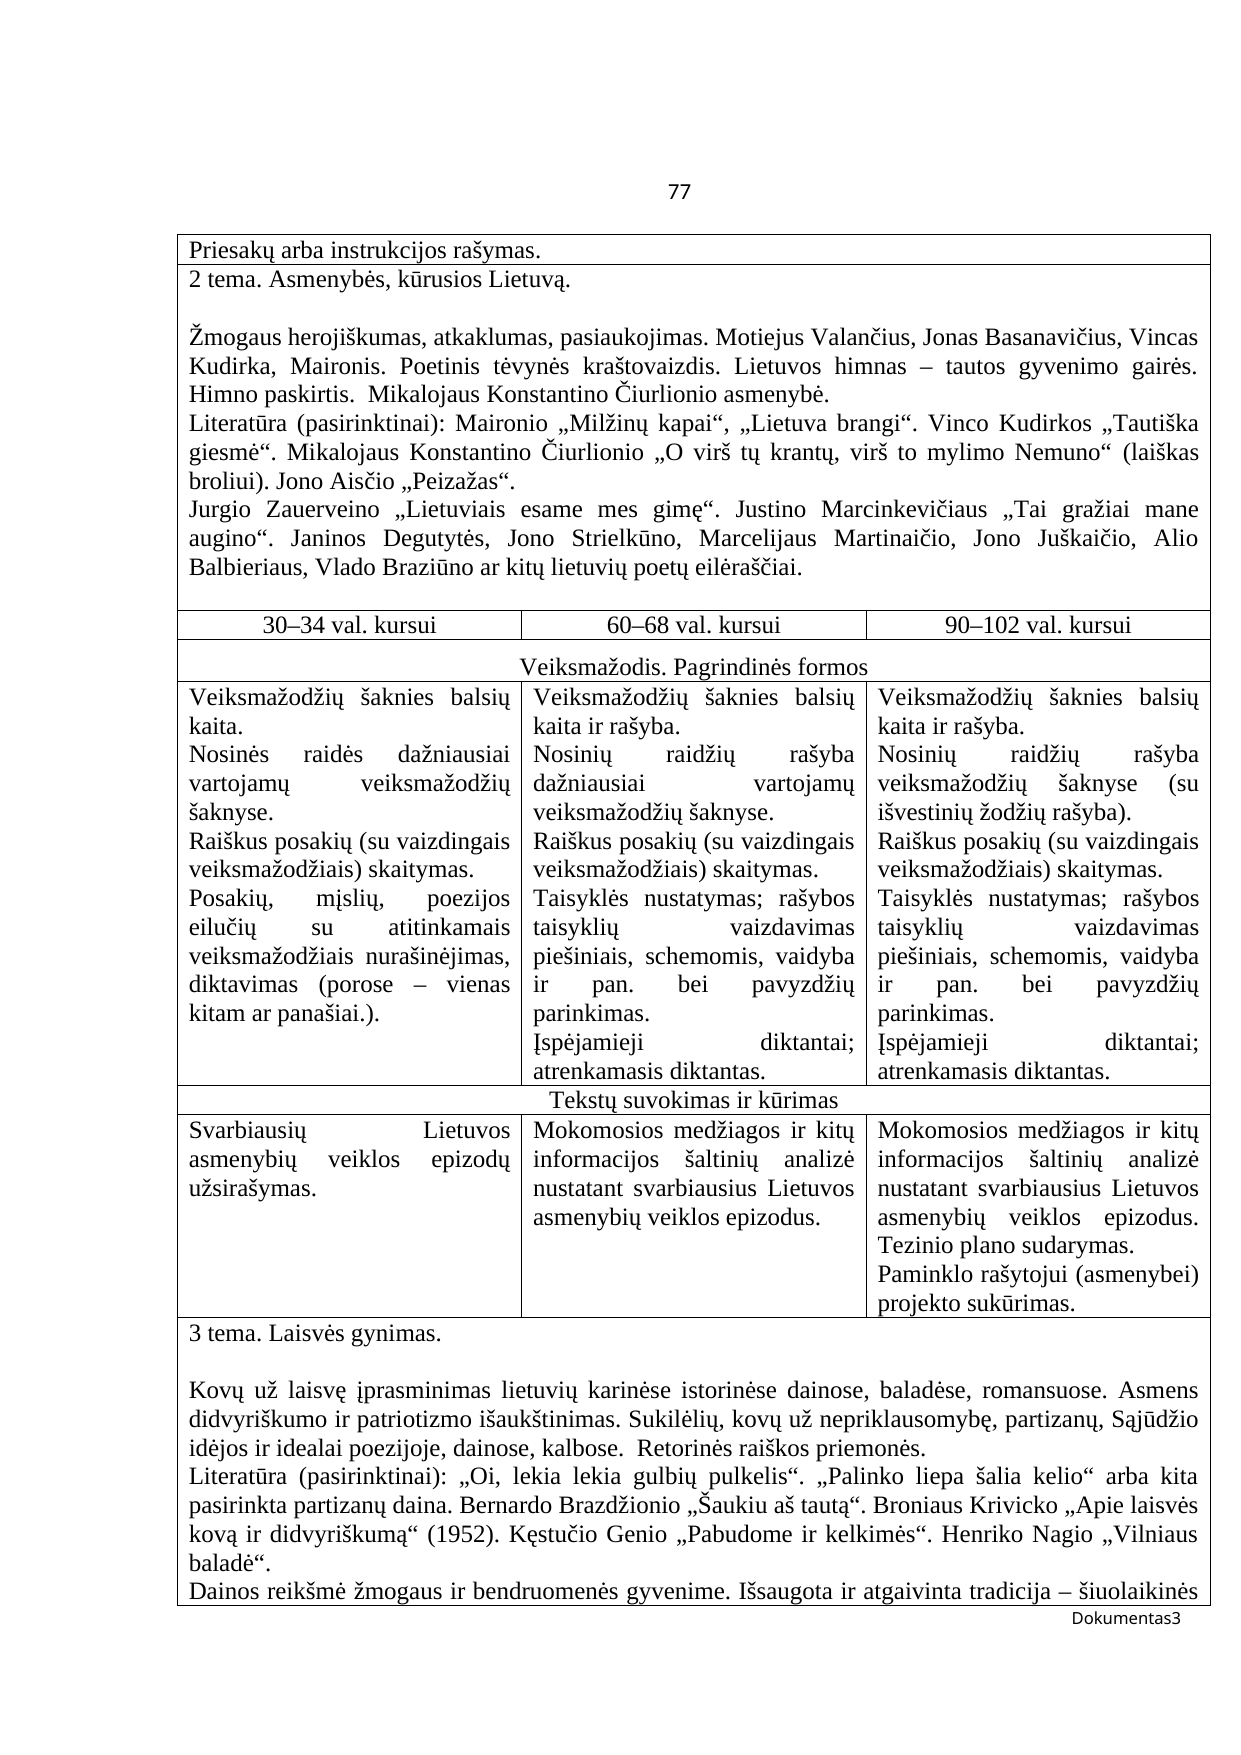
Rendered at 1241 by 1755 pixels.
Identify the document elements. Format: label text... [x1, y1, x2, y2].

table_cell 30–34 val. kursui [178, 611, 521, 639]
table_cell Mokomosios medžiagos ir kitų informacijos šaltinių analizė nustatant svarbiausius Lietuvos asmenybių veiklos epizodus. Tezinio plano sudarymas. Paminklo rašytojui (asmenybei) projekto sukūrimas. [867, 1115, 1210, 1317]
table_cell 3 tema. Laisvės gynimas. Kovų už laisvę įprasminimas lietuvių karinėse istorinėse dainose, baladėse, romansuose. Asmens didvyriškumo ir patriotizmo išaukštinimas. Sukilėlių, kovų už nepriklausomybę, partizanų, Sąjūdžio idėjos ir idealai poezijoje, dainose, kalbose. Retorinės raiškos priemonės. Literatūra (pasirinktinai): „Oi, lekia lekia gulbių pulkelis“. „Palinko liepa šalia kelio“ arba kita pasirinkta partizanų daina. Bernardo Brazdžionio „Šaukiu aš tautą“. Broniaus Krivicko „Apie laisvės kovą ir didvyriškumą“ (1952). Kęstučio Genio „Pabudome ir kelkimės“. Henriko Nagio „Vilniaus baladė“. Dainos reikšmė žmogaus ir bendruomenės gyvenime. Išsaugota ir atgaivinta tradicija – šiuolaikinės [178, 1318, 1210, 1605]
table_cell Priesakų arba instrukcijos rašymas. [178, 235, 1210, 263]
table_cell Mokomosios medžiagos ir kitų informacijos šaltinių analizė nustatant svarbiausius Lietuvos asmenybių veiklos epizodus. [522, 1115, 866, 1317]
table_cell Veiksmažodžių šaknies balsių kaita ir rašyba. Nosinių raidžių rašyba veiksmažodžių šaknyse (su išvestinių žodžių rašyba). Raiškus posakių (su vaizdingais veiksmažodžiais) skaitymas. Taisyklės nustatymas; rašybos taisyklių vaizdavimas piešiniais, schemomis, vaidyba ir pan. bei pavyzdžių parinkimas. Įspėjamieji diktantai; atrenkamasis diktantas. [867, 682, 1210, 1084]
table_cell Veiksmažodžių šaknies balsių kaita. Nosinės raidės dažniausiai vartojamų veiksmažodžių šaknyse. Raiškus posakių (su vaizdingais veiksmažodžiais) skaitymas. Posakių, mįslių, poezijos eilučių su atitinkamais veiksmažodžiais nurašinėjimas, diktavimas (porose – vienas kitam ar panašiai.). [178, 682, 521, 1084]
table_cell Veiksmažodis. Pagrindinės formos [178, 640, 1210, 681]
table_cell Tekstų suvokimas ir kūrimas [178, 1086, 1210, 1114]
table_cell Veiksmažodžių šaknies balsių kaita ir rašyba. Nosinių raidžių rašyba dažniausiai vartojamų veiksmažodžių šaknyse. Raiškus posakių (su vaizdingais veiksmažodžiais) skaitymas. Taisyklės nustatymas; rašybos taisyklių vaizdavimas piešiniais, schemomis, vaidyba ir pan. bei pavyzdžių parinkimas. Įspėjamieji diktantai; atrenkamasis diktantas. [522, 682, 866, 1084]
table_cell 90–102 val. kursui [867, 611, 1210, 639]
table_cell Svarbiausių Lietuvos asmenybių veiklos epizodų užsirašymas. [178, 1115, 521, 1317]
table_cell 60–68 val. kursui [522, 611, 866, 639]
table_cell 2 tema. Asmenybės, kūrusios Lietuvą. Žmogaus herojiškumas, atkaklumas, pasiaukojimas. Motiejus Valančius, Jonas Basanavičius, Vincas Kudirka, Maironis. Poetinis tėvynės kraštovaizdis. Lietuvos himnas – tautos gyvenimo gairės. Himno paskirtis. Mikalojaus Konstantino Čiurlionio asmenybė. Literatūra (pasirinktinai): Maironio „Milžinų kapai“, „Lietuva brangi“. Vinco Kudirkos „Tautiška giesmė“. Mikalojaus Konstantino Čiurlionio „O virš tų krantų, virš to mylimo Nemuno“ (laiškas broliui). Jono Aisčio „Peizažas“. Jurgio Zauerveino „Lietuviais esame mes gimę“. Justino Marcinkevičiaus „Tai gražiai mane augino“. Janinos Degutytės, Jono Strielkūno, Marcelijaus Martinaičio, Jono Juškaičio, Alio Balbieriaus, Vlado Braziūno ar kitų lietuvių poetų eilėraščiai. [178, 265, 1210, 609]
